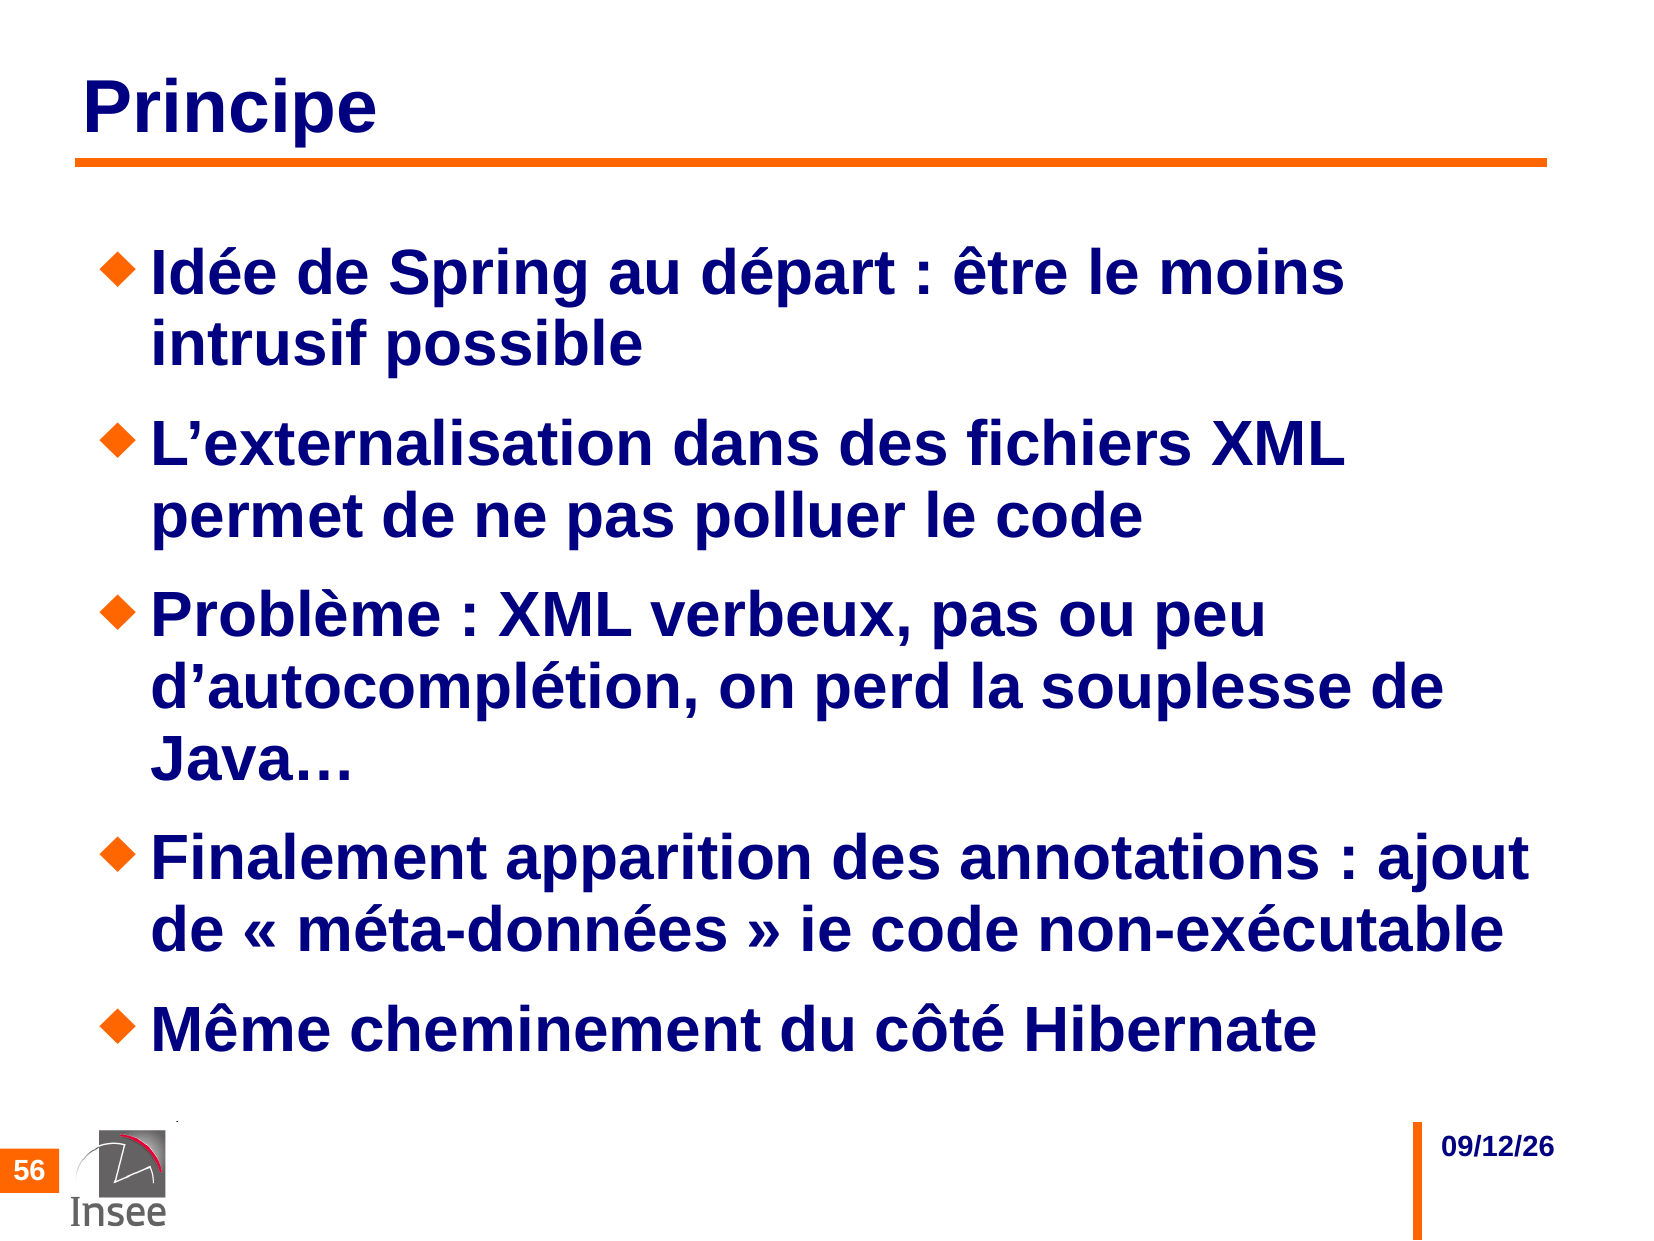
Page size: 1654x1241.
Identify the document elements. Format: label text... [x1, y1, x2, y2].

title Principe [82, 49, 1619, 163]
list Idée de Spring au départ : être le moins intrusif possible L’externalisation dans des fichiers XML permet de ne pas polluer le code Problème : XML verbeux, pas ou peu d’autocomplétion, on perd la souplesse de Java… Finalement apparition des annotations : ajout de « méta-données » ie code non-exécutable Même cheminement du côté Hibernate [82, 236, 1548, 1087]
picture [62, 1121, 178, 1241]
